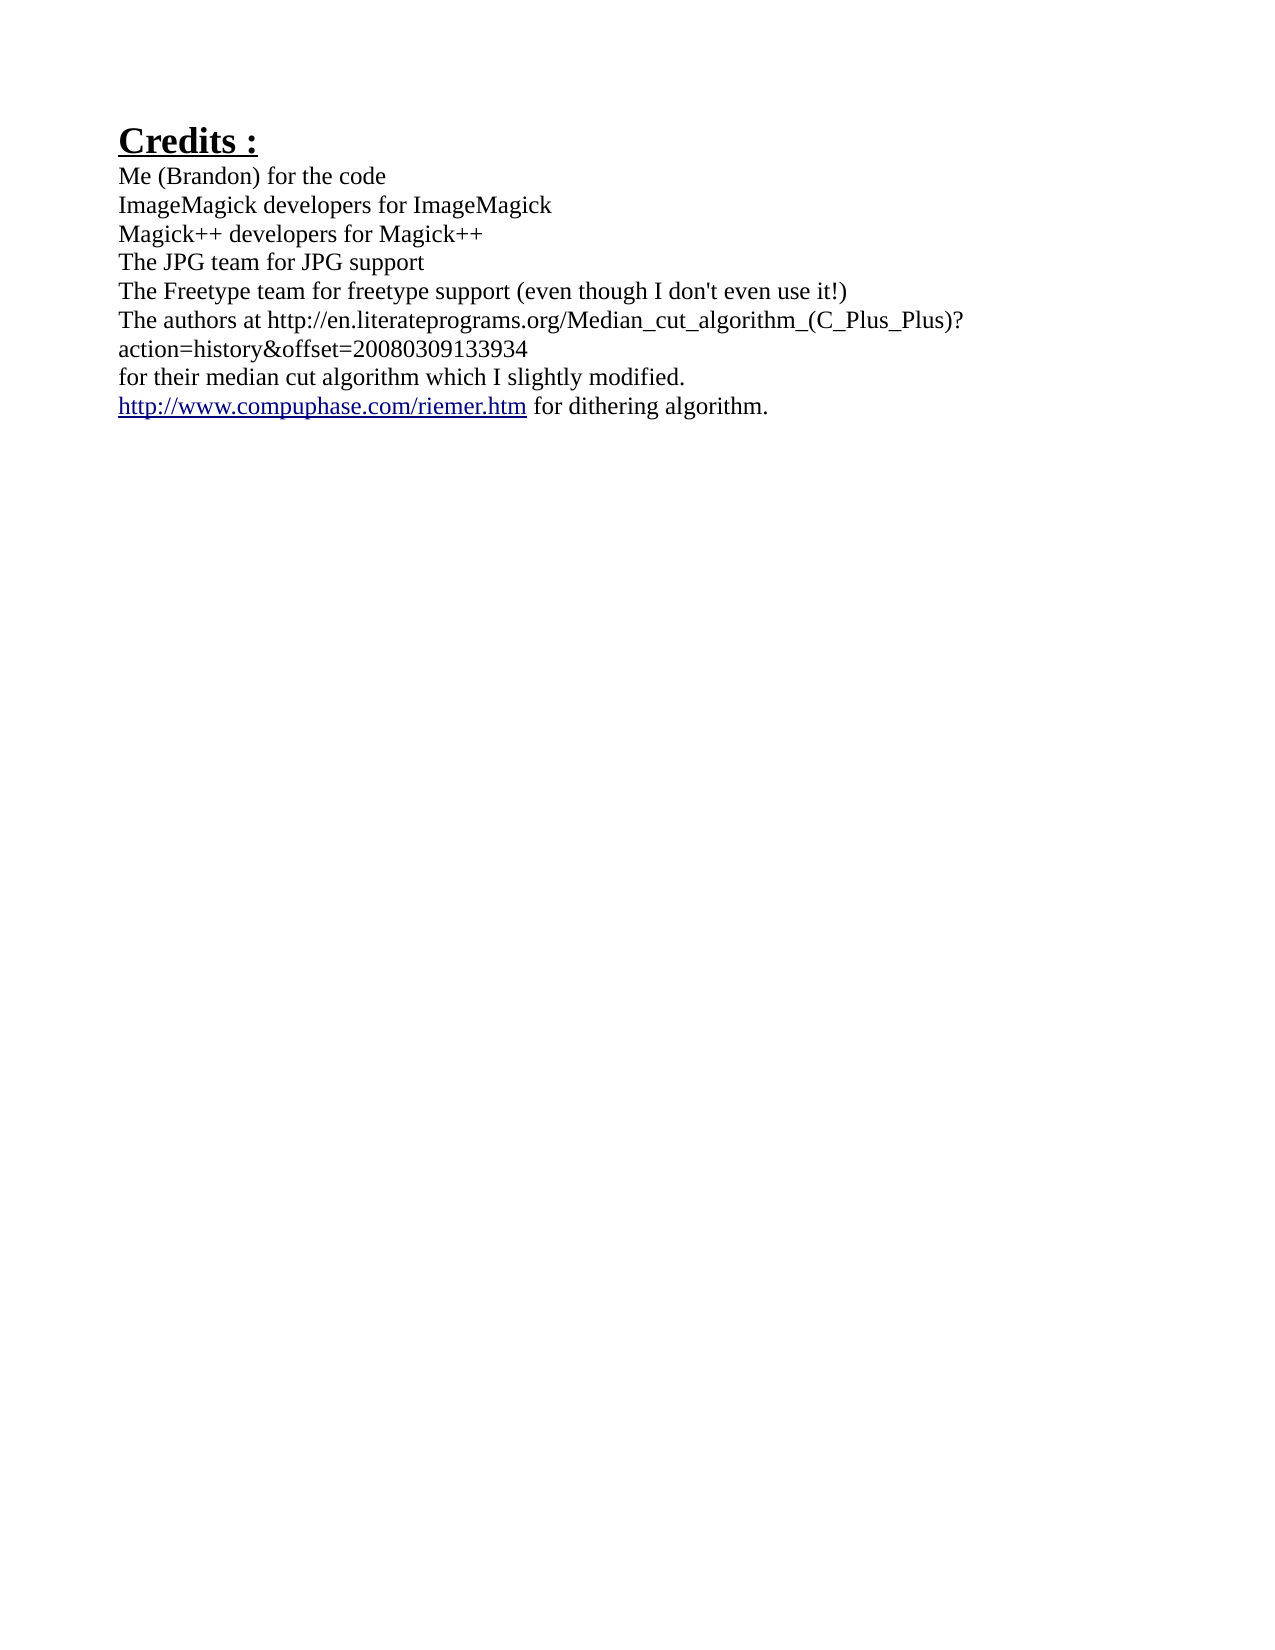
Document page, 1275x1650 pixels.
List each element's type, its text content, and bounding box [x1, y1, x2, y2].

text Credits : [118, 118, 1157, 161]
text The JPG team for JPG support [118, 247, 1157, 276]
text http://www.compuphase.com/riemer.htm for dithering algorithm. [118, 391, 1157, 420]
text The authors at http://en.literateprograms.org/Median_cut_algorithm_(C_Plus_Plus)?action=history&offset=20080309133934 [118, 305, 1157, 362]
text The Freetype team for freetype support (even though I don't even use it!) [118, 276, 1157, 305]
text Me (Brandon) for the code [118, 161, 1157, 190]
text ImageMagick developers for ImageMagick [118, 190, 1157, 219]
text for their median cut algorithm which I slightly modified. [118, 362, 1157, 391]
text Magick++ developers for Magick++ [118, 219, 1157, 247]
